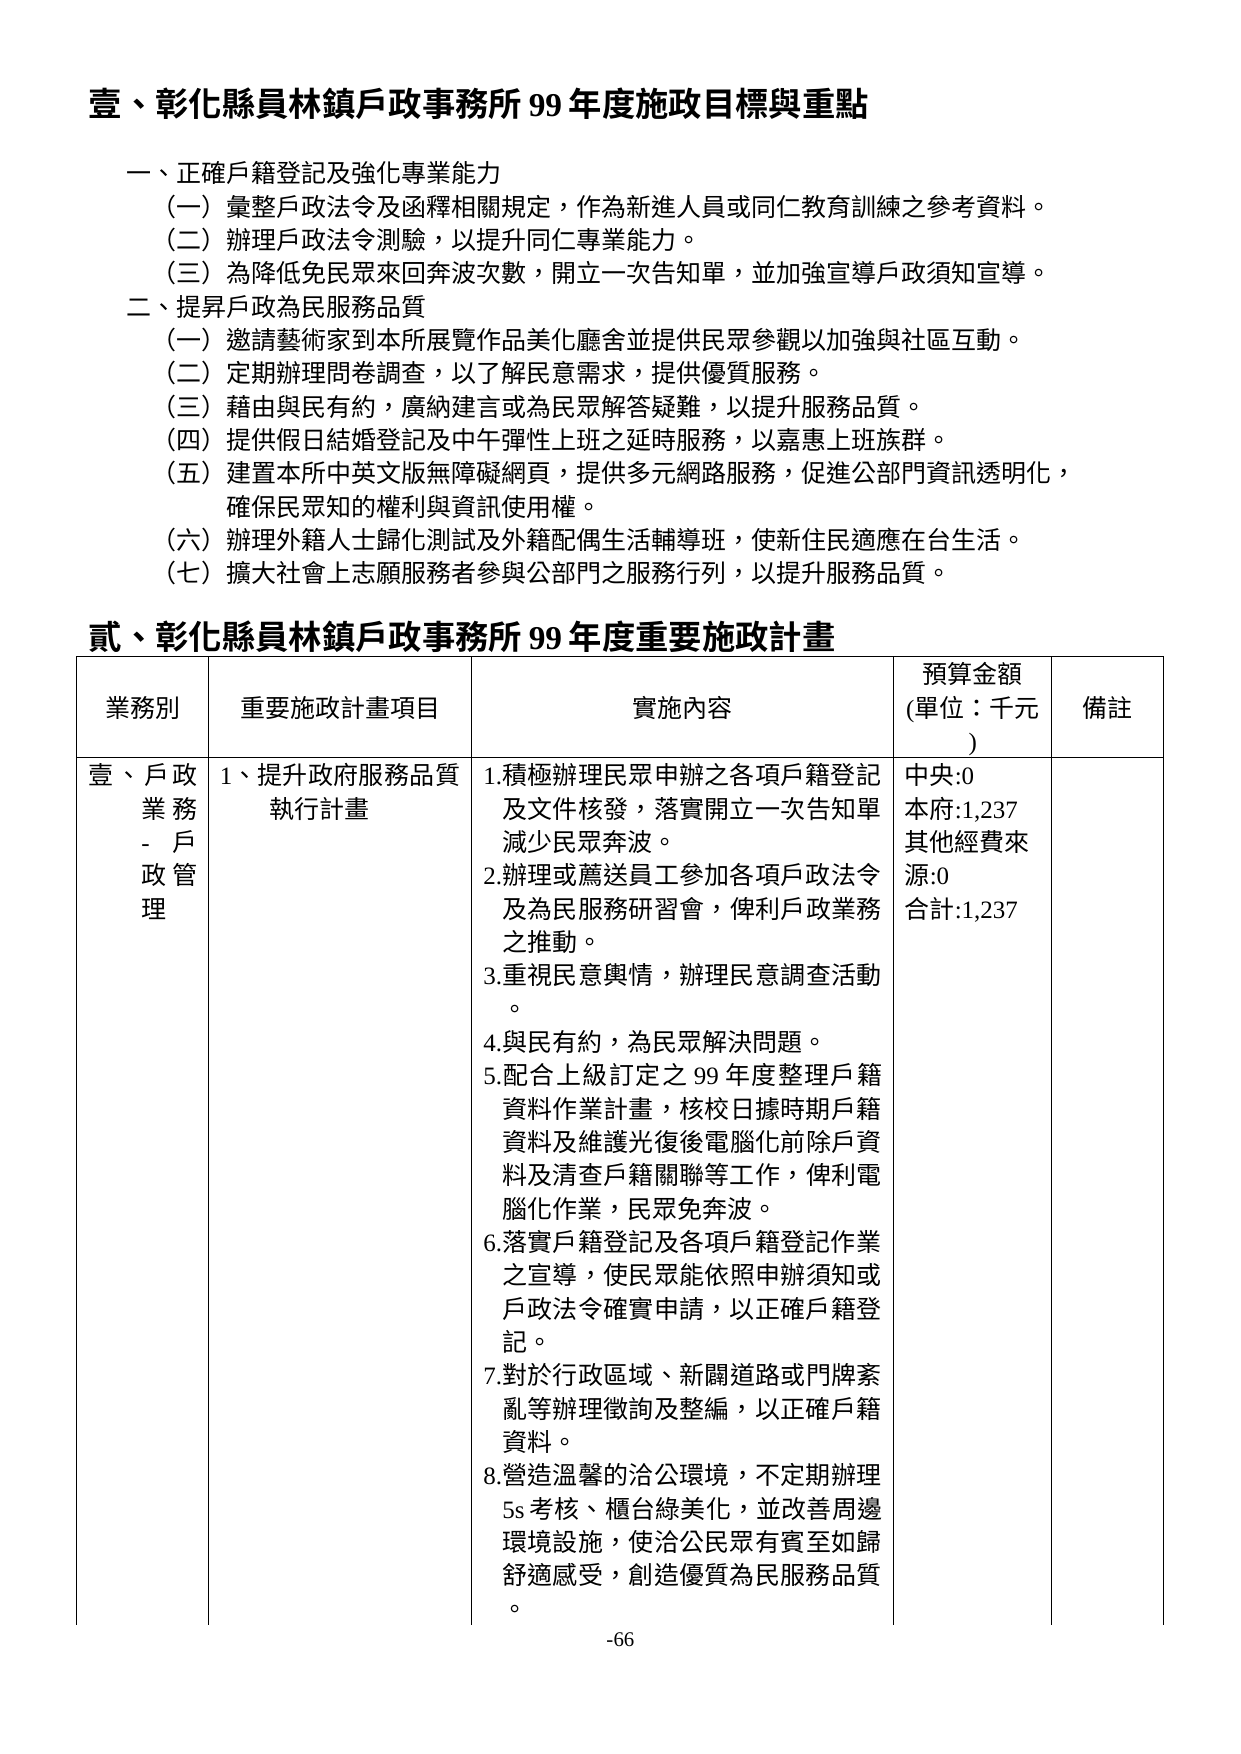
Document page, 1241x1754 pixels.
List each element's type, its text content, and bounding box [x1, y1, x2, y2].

text （二）辦理戶政法令測驗，以提升同仁專業能力。 [151, 223, 1152, 256]
text （三）為降低免民眾來回奔波次數，開立一次告知單，並加強宣導戶政須知宣導。 [151, 256, 1152, 289]
table_header 實施內容 [472, 657, 893, 757]
text （一）彙整戶政法令及函釋相關規定，作為新進人員或同仁教育訓練之參考資料。 [151, 189, 1152, 223]
text （一）邀請藝術家到本所展覽作品美化廳舍並提供民眾參觀以加強與社區互動。 [151, 323, 1152, 356]
table_cell 提升政府服務品質執行計畫 [209, 758, 471, 1625]
text 二、提昇戶政為民服務品質 [126, 289, 1152, 323]
text （七）擴大社會上志願服務者參與公部門之服務行列，以提升服務品質。 [151, 556, 1152, 589]
table_header 業務別 [77, 657, 208, 757]
text （六）辦理外籍人士歸化測試及外籍配偶生活輔導班，使新住民適應在台生活。 [151, 523, 1152, 556]
table_cell 1.積極辦理民眾申辦之各項戶籍登記及文件核發，落實開立一次告知單減少民眾奔波。 2.辦理或薦送員工參加各項戶政法令及為民服務研習會，俾利戶政業務之推動。 3.重視民意輿情，辦理民意調查活動。 4.與民有約，為民眾解決問題。 5.配合上級訂定之99年度整理戶籍資料作業計畫，核校日據時期戶籍資料及維護光復後電腦化前除戶資料及清查戶籍關聯等工作，俾利電腦化作業，民眾免奔波。 6.落實戶籍登記及各項戶籍登記作業之宣導，使民眾能依照申辦須知或戶政法令確實申請，以正確戶籍登記。 7.對於行政區域、新闢道路或門牌紊亂等辦理徵詢及整編，以正確戶籍資料。 8.營造溫馨的洽公環境，不定期辦理5s考核、櫃台綠美化，並改善周邊環境設施，使洽公民眾有賓至如歸舒適感受，創造優質為民服務品質。 [472, 758, 893, 1625]
table_cell 中央:0 本府:1,237 其他經費來源:0 合計:1,237 [894, 758, 1051, 1625]
table_cell 壹、戶政業務-戶政管理 [77, 758, 208, 1625]
text 一、正確戶籍登記及強化專業能力 [126, 156, 1152, 189]
table_cell [1052, 758, 1163, 1625]
text （三）藉由與民有約，廣納建言或為民眾解答疑難，以提升服務品質。 [151, 389, 1152, 423]
text 貳、彰化縣員林鎮戶政事務所99年度重要施政計畫 [88, 623, 1152, 656]
text 確保民眾知的權利與資訊使用權。 [126, 489, 1152, 523]
text （二）定期辦理問卷調查，以了解民意需求，提供優質服務。 [151, 356, 1152, 389]
text （四）提供假日結婚登記及中午彈性上班之延時服務，以嘉惠上班族群。 [151, 423, 1152, 456]
text （五）建置本所中英文版無障礙網頁，提供多元網路服務，促進公部門資訊透明化， [151, 456, 1152, 489]
text 壹、彰化縣員林鎮戶政事務所99年度施政目標與重點 [88, 89, 1152, 123]
table_header 重要施政計畫項目 [209, 657, 471, 757]
table_header 備註 [1052, 657, 1163, 757]
table_header 預算金額 (單位：千元) [894, 657, 1051, 757]
